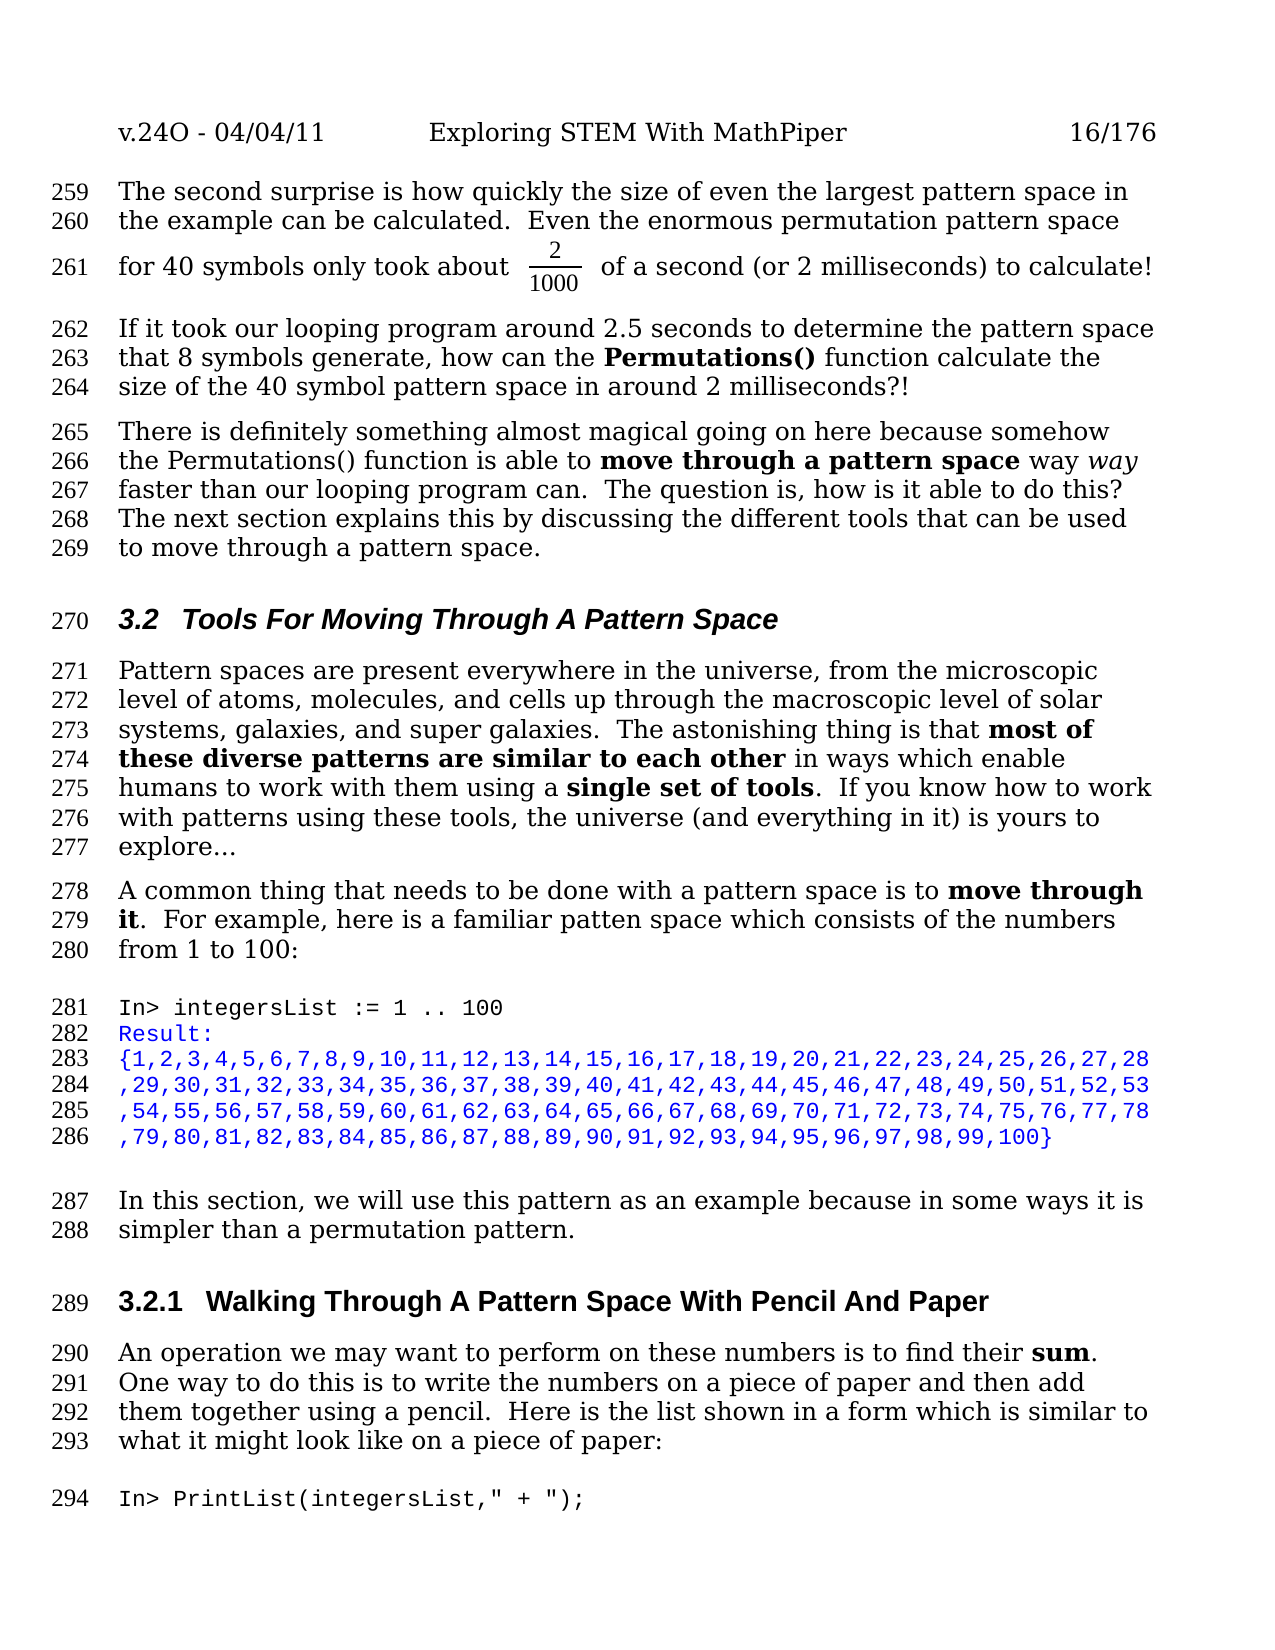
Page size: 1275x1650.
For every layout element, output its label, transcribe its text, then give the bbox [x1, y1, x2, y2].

text Pattern spaces are present everywhere in the universe, from the microscopic level of atoms, molecules, and cells up through the macroscopic level of solar systems, galaxies, and super galaxies. The astonishing thing is that most of these diverse patterns are similar to each other in ways which enable humans to work with them using a single set of tools. If you know how to work with patterns using these tools, the universe (and everything in it) is yours to explore... [118, 656, 1157, 861]
text If it took our looping program around 2.5 seconds to determine the pattern space that 8 symbols generate, how can the Permutations() function calculate the size of the 40 symbol pattern space in around 2 milliseconds?! [118, 314, 1157, 402]
subtitle Walking Through A Pattern Space With Pencil And Paper [118, 1284, 1157, 1317]
text In this section, we will use this pattern as an example because in some ways it is simpler than a permutation pattern. [118, 1186, 1157, 1245]
text Result: {1,2,3,4,5,6,7,8,9,10,11,12,13,14,15,16,17,18,19,20,21,22,23,24,25,26,27,28,29,30,31,32,33,34,35,36,37,38,39,40,41,42,43,44,45,46,47,48,49,50,51,52,53,54,55,56,57,58,59,60,61,62,63,64,65,66,67,68,69,70,71,72,73,74,75,76,77,78,79,80,81,82,83,84,85,86,87,88,89,90,91,92,93,94,95,96,97,98,99,100} [118, 1022, 1157, 1152]
text The second surprise is how quickly the size of even the largest pattern space in the example can be calculated. Even the enormous permutation pattern space for 40 symbols only took aboutof a second (or 2 milliseconds) to calculate! [118, 177, 1157, 299]
text An operation we may want to perform on these numbers is to find their sum. One way to do this is to write the numbers on a piece of paper and then add them together using a pencil. Here is the list shown in a form which is similar to what it might look like on a piece of paper: [118, 1338, 1157, 1455]
text In> PrintList(integersList," + "); [118, 1487, 1157, 1513]
text A common thing that needs to be done with a pattern space is to move through it. For example, here is a familiar patten space which consists of the numbers from 1 to 100: [118, 876, 1157, 964]
text There is definitely something almost magical going on here because somehow the Permutations() function is able to move through a pattern space way way faster than our looping program can. The question is, how is it able to do this? The next section explains this by discussing the different tools that can be used to move through a pattern space. [118, 417, 1157, 563]
text In> integersList := 1 .. 100 [118, 996, 1157, 1022]
subtitle Tools For Moving Through A Pattern Space [118, 602, 1157, 635]
